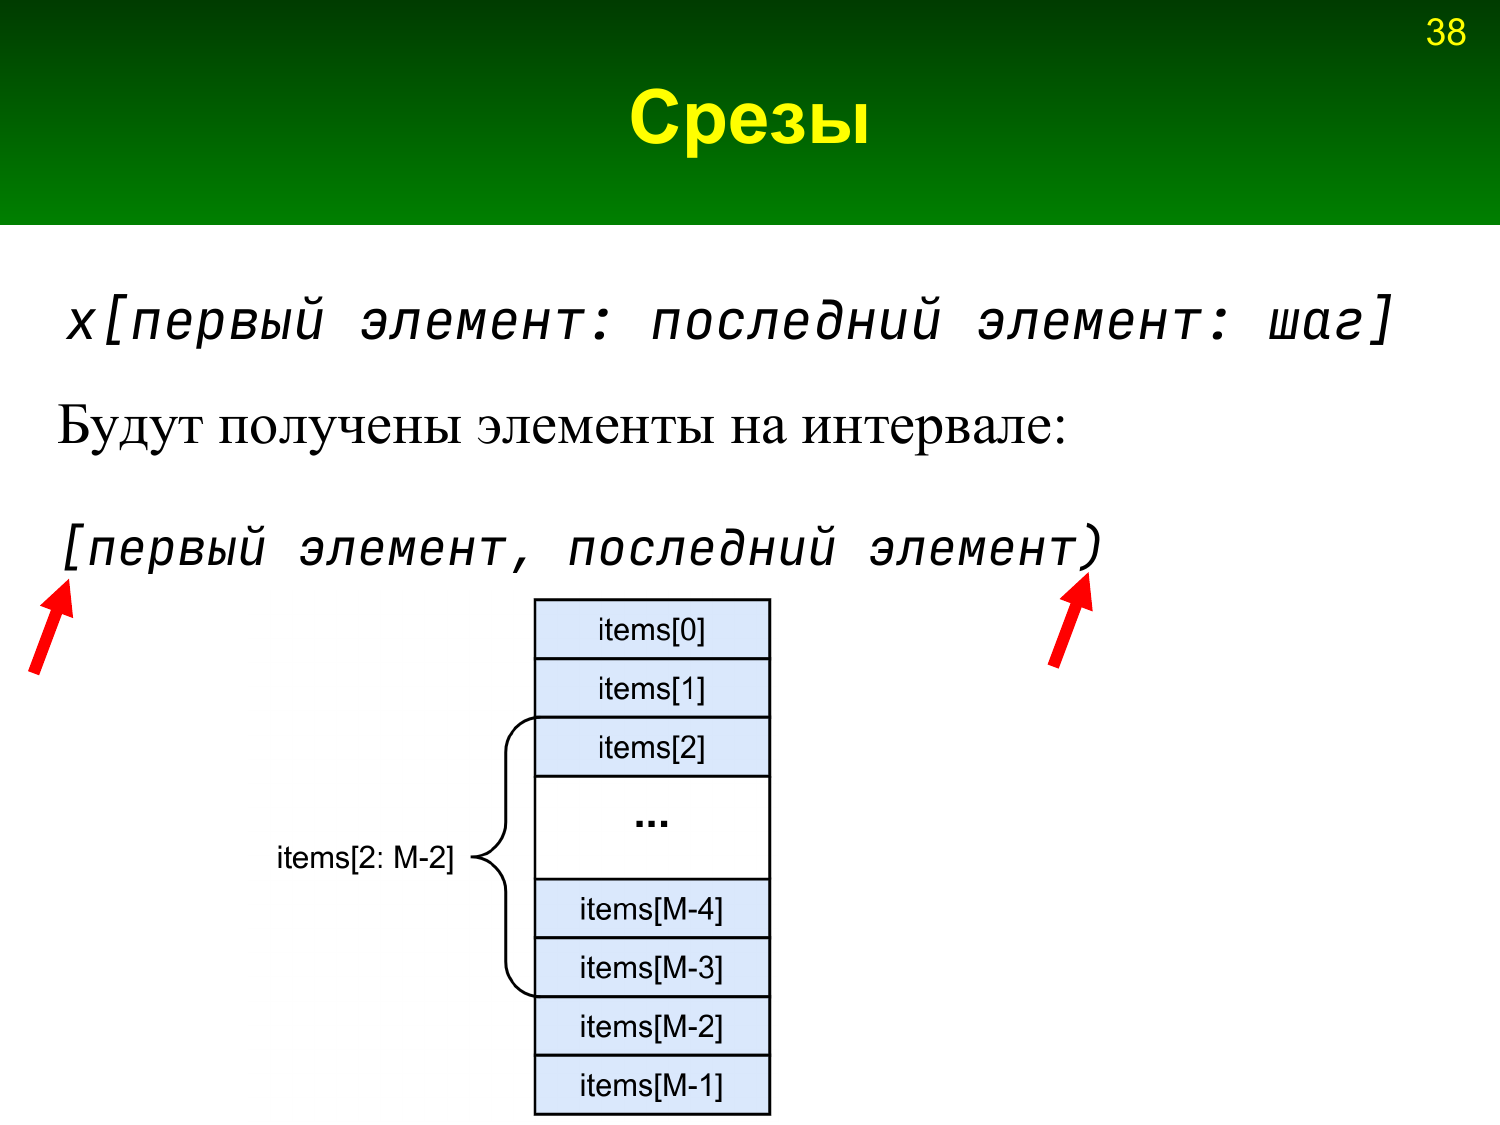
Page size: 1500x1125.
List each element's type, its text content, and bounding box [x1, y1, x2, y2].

picture [248, 590, 779, 1122]
text_box Будут получены элементы на интервале: [первый элемент, последний элемент) [57, 377, 1123, 583]
text_box x[первый элемент: последний элемент: шаг] [65, 277, 1415, 390]
title Срезы [75, 11, 1426, 215]
